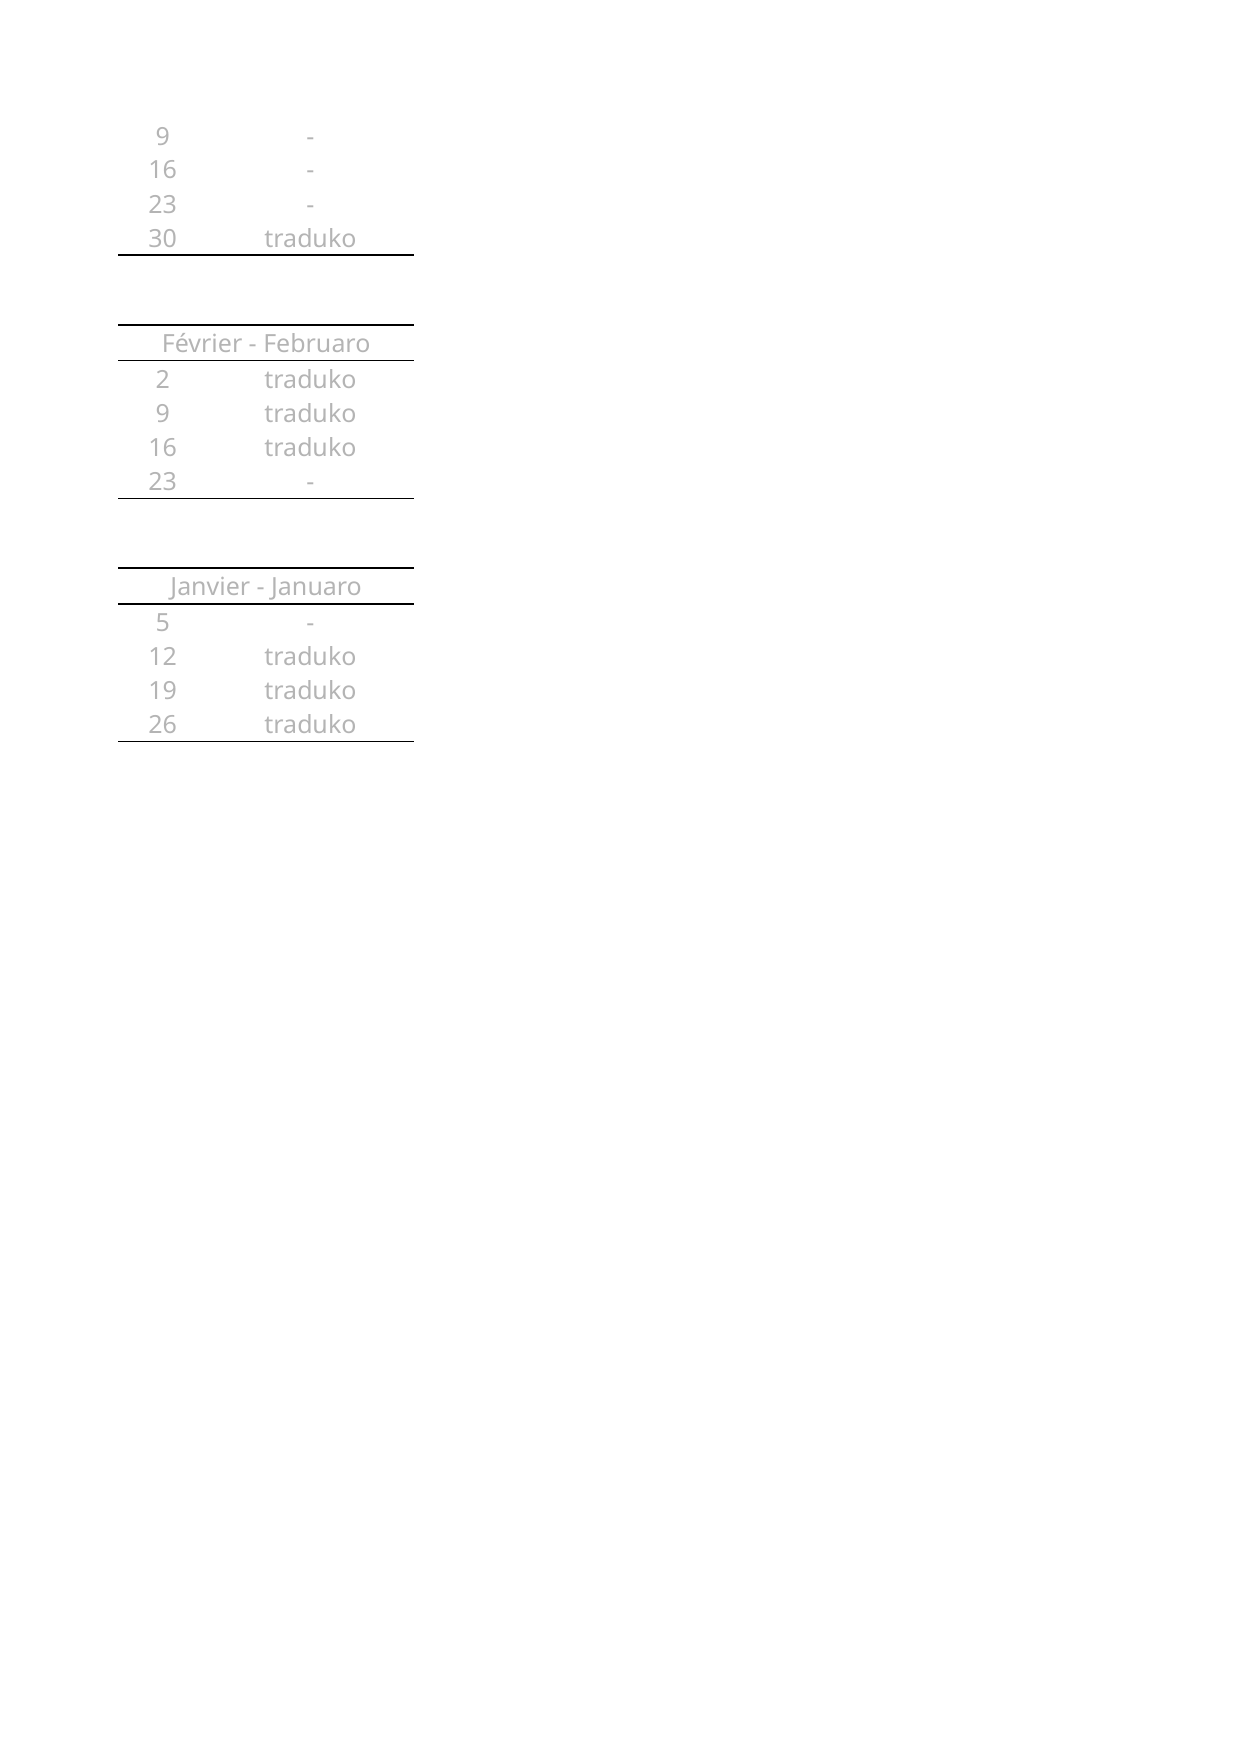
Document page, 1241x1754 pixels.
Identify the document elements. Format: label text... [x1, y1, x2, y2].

table_cell - [207, 186, 414, 220]
table_cell 2 [118, 361, 207, 395]
table_header Janvier - Januaro [118, 569, 414, 603]
table_cell traduko [207, 707, 414, 741]
table_cell 16 [118, 429, 207, 463]
table_cell 30 [118, 220, 207, 254]
table_cell 23 [118, 186, 207, 220]
table_cell - [207, 605, 414, 638]
table_cell 26 [118, 707, 207, 741]
table_cell traduko [207, 220, 414, 254]
table_cell traduko [207, 395, 414, 429]
table_cell 23 [118, 464, 207, 497]
table_cell - [207, 464, 414, 497]
table_cell 9 [118, 118, 207, 152]
table_cell traduko [207, 673, 414, 707]
table_cell - [207, 152, 414, 186]
table_cell 12 [118, 639, 207, 672]
table_cell 19 [118, 673, 207, 707]
table_cell traduko [207, 429, 414, 463]
table_cell 16 [118, 152, 207, 186]
table_cell 5 [118, 605, 207, 638]
table_cell traduko [207, 361, 414, 395]
table_cell 9 [118, 395, 207, 429]
table_cell - [207, 118, 414, 152]
table_header Février - Februaro [118, 326, 414, 360]
table_cell traduko [207, 639, 414, 672]
